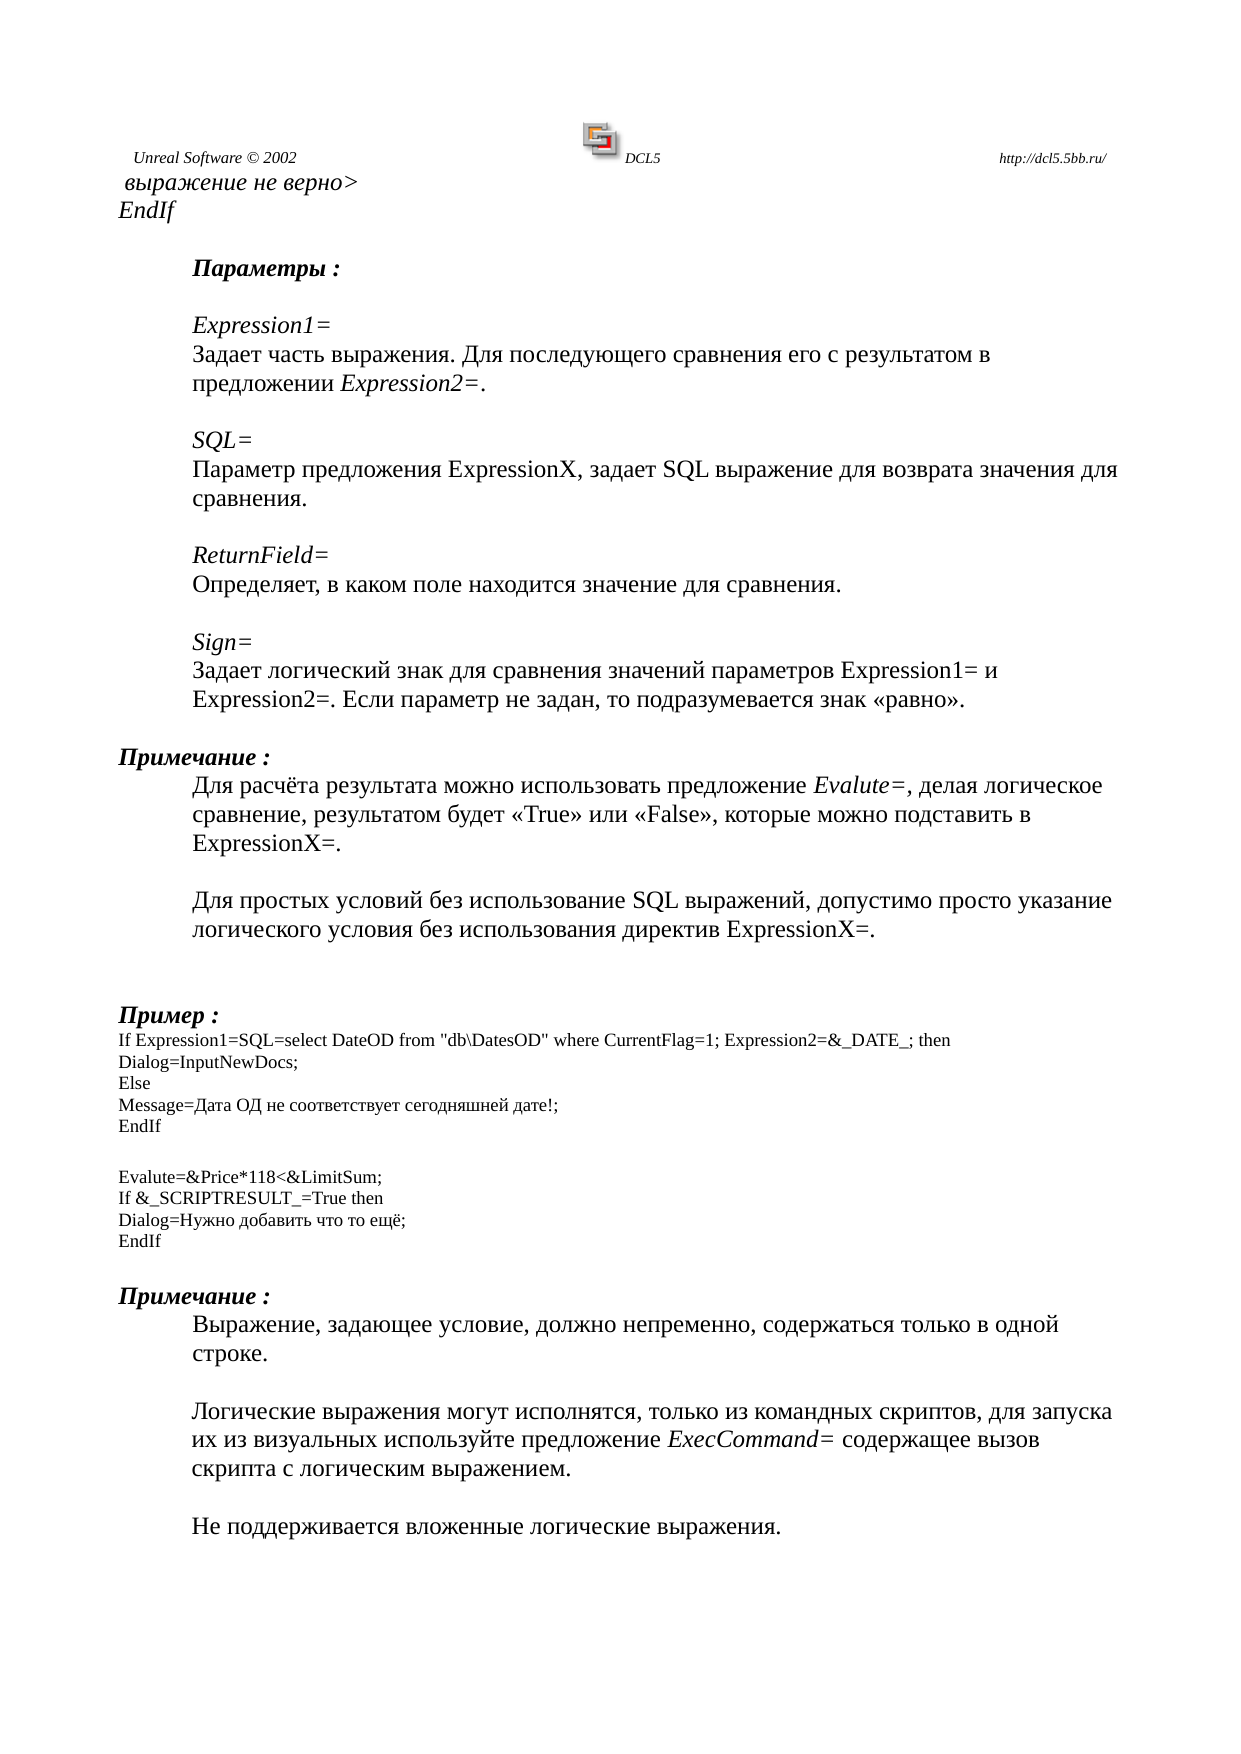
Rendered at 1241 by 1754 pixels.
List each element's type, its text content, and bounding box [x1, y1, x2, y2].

text If Expression1=SQL=select DateOD from "db\DatesOD" where CurrentFlag=1; Expression2=&_DATE_; then [118, 1029, 1122, 1051]
text SQL= [118, 425, 1122, 454]
text Не поддерживается вложенные логические выражения. [191, 1511, 1122, 1539]
text Для простых условий без использование SQL выражений, допустимо просто указание логического условия без использования директив ExpressionX=. [118, 885, 1122, 943]
text Else [118, 1072, 1122, 1094]
text Пример : [118, 1000, 1122, 1029]
text Sign= [118, 627, 1122, 655]
text EndIf [118, 195, 1122, 224]
text Определяет, в каком поле находится значение для сравнения. [118, 569, 1122, 598]
text Задает часть выражения. Для последующего сравнения его с результатом в предложении Expression2=. [118, 339, 1122, 397]
text ReturnField= [118, 540, 1122, 569]
text выражение не верно> [118, 167, 1122, 195]
text Параметры : [118, 253, 1122, 282]
text Message=Дата ОД не соответствует сегодняшней дате!; [118, 1094, 1122, 1115]
text Выражение, задающее условие, должно непременно, содержаться только в одной строке. [118, 1309, 1122, 1367]
text Примечание : [118, 1281, 1122, 1309]
text EndIf [118, 1230, 1122, 1252]
text Параметр предложения ExpressionX, задает SQL выражение для возврата значения для сравнения. [118, 454, 1122, 512]
text Для расчёта результата можно использовать предложение Evalute=, делая логическое сравнение, результатом будет «True» или «False», которые можно подставить в ExpressionX=. [118, 770, 1122, 857]
text Dialog=InputNewDocs; [118, 1051, 1122, 1072]
text Логические выражения могут исполнятся, только из командных скриптов, для запуска их из визуальных используйте предложение ExecCommand= содержащее вызов скрипта с логическим выражением. [191, 1396, 1122, 1482]
text Expression1= [118, 310, 1122, 339]
text Evalute=&Price*118<&LimitSum; [118, 1166, 1122, 1187]
picture [579, 118, 625, 164]
text Задает логический знак для сравнения значений параметров Expression1= и Expression2=. Если параметр не задан, то подразумевается знак «равно». [118, 655, 1122, 713]
text Dialog=Нужно добавить что то ещё; [118, 1209, 1122, 1230]
text If &_SCRIPTRESULT_=True then [118, 1187, 1122, 1209]
text Примечание : [118, 742, 1122, 770]
text EndIf [118, 1115, 1122, 1137]
